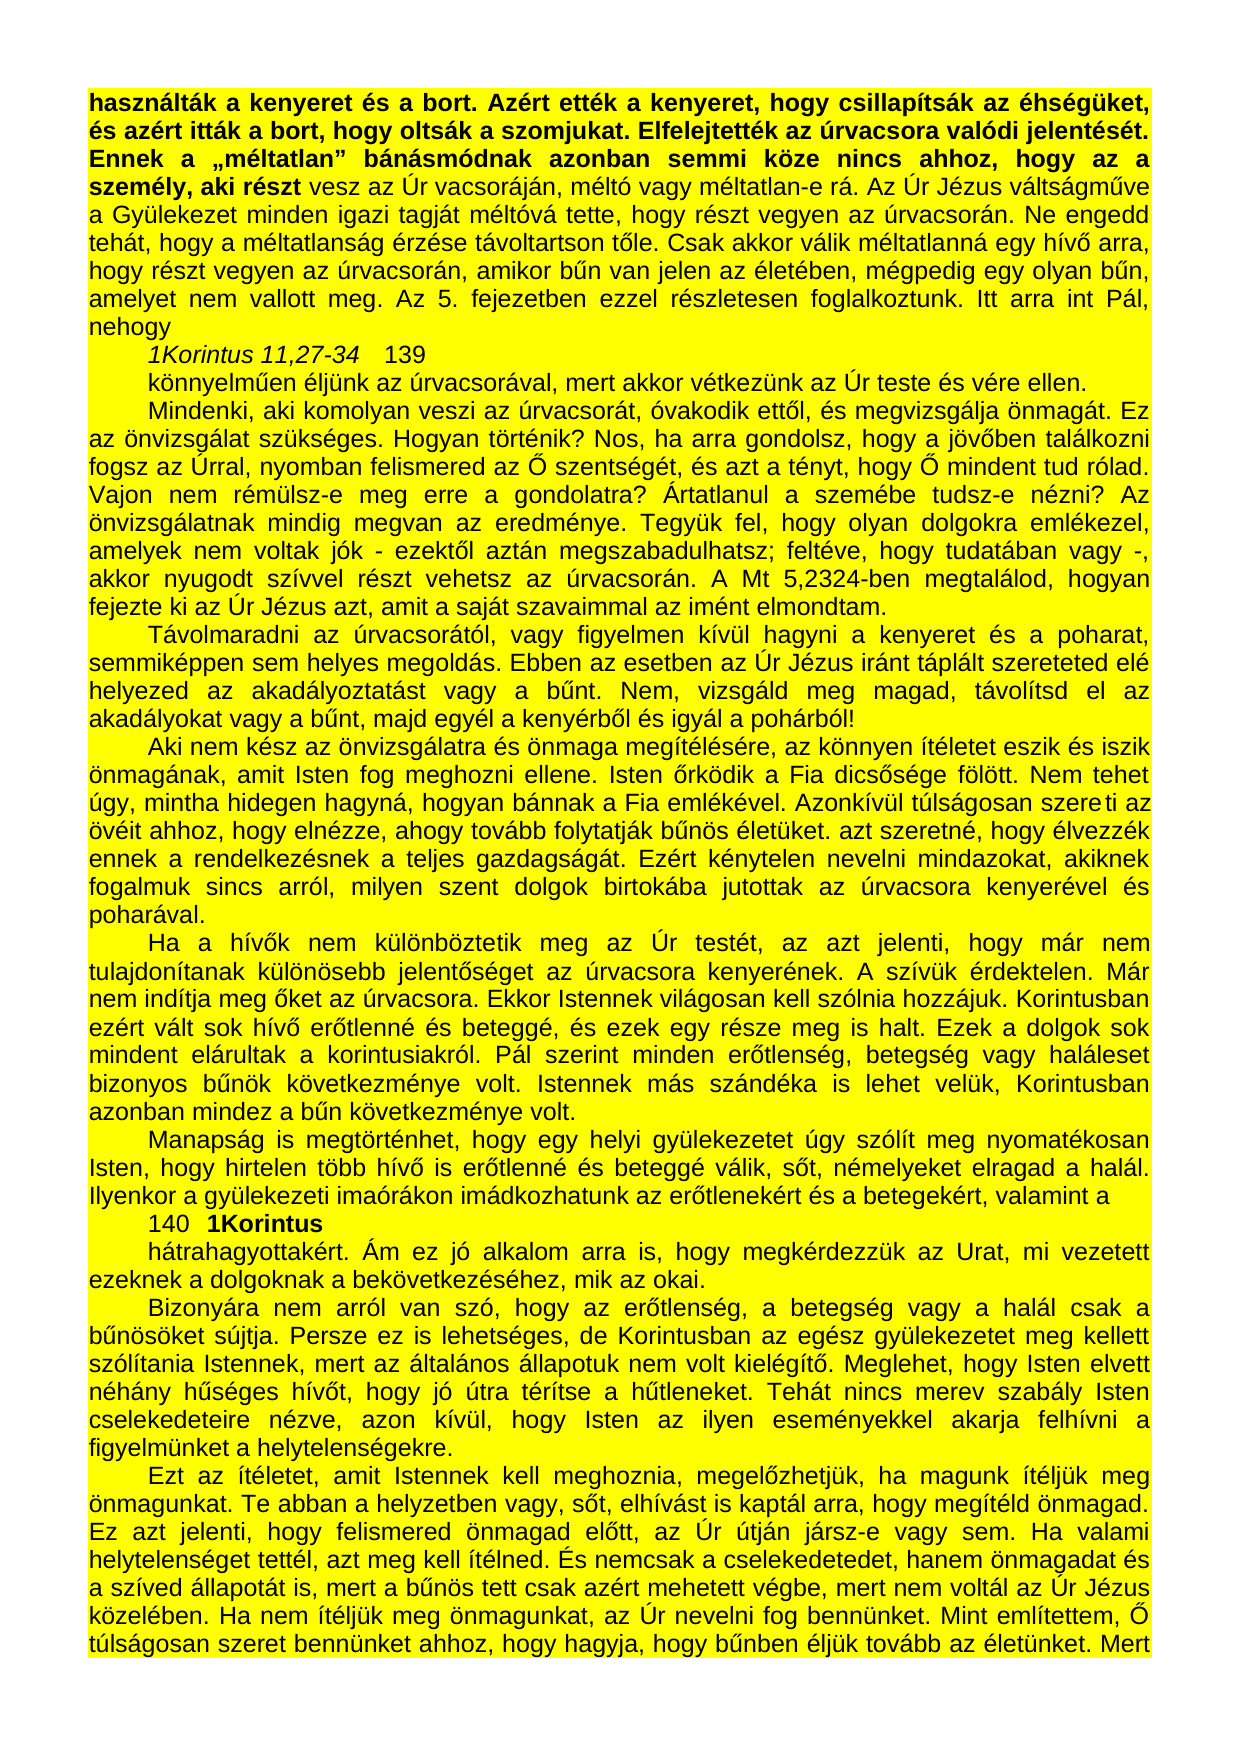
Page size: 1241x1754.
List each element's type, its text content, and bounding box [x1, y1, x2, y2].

text Manapság is megtörténhet, hogy egy helyi gyülekezetet úgy szólít meg nyomatékosan Isten, hogy hirtelen több hívő is erőtlenné és beteggé válik, sőt, némelyeket elragad a halál. Ilyenkor a gyülekezeti imaórákon imádkozhatunk az erőtlenekért és a betegekért, valamint a [88, 1125, 1152, 1209]
text hátrahagyottakért. Ám ez jó alkalom arra is, hogy megkérdezzük az Urat, mi vezetett ezeknek a dolgoknak a bekövetkezéséhez, mik az okai. [88, 1237, 1152, 1293]
text könnyelműen éljünk az úrvacsorával, mert akkor vétkezünk az Úr teste és vére ellen. [88, 369, 1152, 397]
text Ezt az ítéletet, amit Istennek kell meghoznia, megelőzhetjük, ha magunk ítéljük meg önmagunkat. Te abban a helyzetben vagy, sőt, elhívást is kaptál arra, hogy megítéld önmagad. Ez azt jelenti, hogy felismered önmagad előtt, az Úr útján jársz-e vagy sem. Ha valami helytelenséget tettél, azt meg kell ítélned. És nemcsak a cselekedetedet, hanem önmagadat és a szíved állapotát is, mert a bűnös tett csak azért mehetett végbe, mert nem voltál az Úr Jézus közelében. Ha nem ítéljük meg önmagunkat, az Úr nevelni fog bennünket. Mint említettem, Ő túlságosan szeret bennünket ahhoz, hogy hagyja, hogy bűnben éljük tovább az életünket. Mert [88, 1462, 1152, 1658]
text 140 1Korintus [88, 1209, 1152, 1237]
text Bizonyára nem arról van szó, hogy az erőtlenség, a betegség vagy a halál csak a bűnösöket sújtja. Persze ez is lehetséges, de Korintusban az egész gyülekezetet meg kellett szólítania Istennek, mert az általános állapotuk nem volt kielégítő. Meglehet, hogy Isten elvett néhány hűséges hívőt, hogy jó útra térítse a hűtleneket. Tehát nincs merev szabály Isten cselekedeteire nézve, azon kívül, hogy Isten az ilyen eseményekkel akarja felhívni a figyelmünket a helytelenségekre. [88, 1293, 1152, 1462]
text Aki nem kész az önvizsgálatra és önmaga megítélésére, az könnyen ítéletet eszik és iszik önmagának, amit Isten fog meghozni ellene. Isten őrködik a Fia dicsősége fölött. Nem tehet úgy, mintha hidegen hagyná, hogyan bánnak a Fia emlékével. Azonkívül túlságosan szereti az övéit ahhoz, hogy elnézze, ahogy tovább folytatják bűnös életüket. azt szeretné, hogy élvezzék ennek a rendelkezésnek a teljes gazdagságát. Ezért kénytelen nevelni mindazokat, akiknek fogalmuk sincs arról, milyen szent dolgok birtokába jutottak az úrvacsora kenyerével és poharával. [88, 733, 1152, 929]
text Ha a hívők nem különböztetik meg az Úr testét, az azt jelenti, hogy már nem tulajdonítanak különösebb jelentőséget az úrvacsora kenyerének. A szívük érdektelen. Már nem indítja meg őket az úrvacsora. Ekkor Istennek világosan kell szólnia hozzájuk. Korintusban ezért vált sok hívő erőtlenné és beteggé, és ezek egy része meg is halt. Ezek a dolgok sok mindent elárultak a korintusiakról. Pál szerint minden erőtlenség, betegség vagy haláleset bizonyos bűnök következménye volt. Istennek más szándéka is lehet velük, Korintusban azonban mindez a bűn következménye volt. [88, 929, 1152, 1125]
text Mindenki, aki komolyan veszi az úrvacsorát, óvakodik ettől, és megvizsgálja önmagát. Ez az önvizsgálat szükséges. Hogyan történik? Nos, ha arra gondolsz, hogy a jövőben találkozni fogsz az Úrral, nyomban felismered az Ő szentségét, és azt a tényt, hogy Ő mindent tud rólad. Vajon nem rémülsz-e meg erre a gondolatra? Ártatlanul a szemébe tudsz-e nézni? Az önvizsgálatnak mindig megvan az eredménye. Tegyük fel, hogy olyan dolgokra emlékezel, amelyek nem voltak jók - ezektől aztán megszabadulhatsz; feltéve, hogy tudatában vagy -, akkor nyugodt szívvel részt vehetsz az úrvacsorán. A Mt 5,2324-ben megtalálod, hogyan fejezte ki az Úr Jézus azt, amit a saját szavaimmal az imént elmondtam. [88, 397, 1152, 621]
text használták a kenyeret és a bort. Azért ették a kenyeret, hogy csillapítsák az éhségüket, és azért itták a bort, hogy oltsák a szomjukat. Elfelejtették az úrvacsora valódi jelentését. Ennek a „méltatlan” bánásmódnak azonban semmi köze nincs ahhoz, hogy az a személy, aki részt vesz az Úr vacsoráján, méltó vagy méltatlan-e rá. Az Úr Jézus váltságműve a Gyülekezet minden igazi tagját méltóvá tette, hogy részt vegyen az úrvacsorán. Ne engedd tehát, hogy a méltatlanság érzése távoltartson tőle. Csak akkor válik méltatlanná egy hívő arra, hogy részt vegyen az úrvacsorán, amikor bűn van jelen az életében, mégpedig egy olyan bűn, amelyet nem vallott meg. Az 5. fejezetben ezzel részletesen foglalkoztunk. Itt arra int Pál, nehogy [88, 88, 1152, 341]
text Távolmaradni az úrvacsorától, vagy figyelmen kívül hagyni a kenyeret és a poharat, semmiképpen sem helyes megoldás. Ebben az esetben az Úr Jézus iránt táplált szereteted elé helyezed az akadályoztatást vagy a bűnt. Nem, vizsgáld meg magad, távolítsd el az akadályokat vagy a bűnt, majd egyél a kenyérből és igyál a pohárból! [88, 621, 1152, 733]
text 1Korintus 11,27-34 139 [88, 341, 1152, 369]
